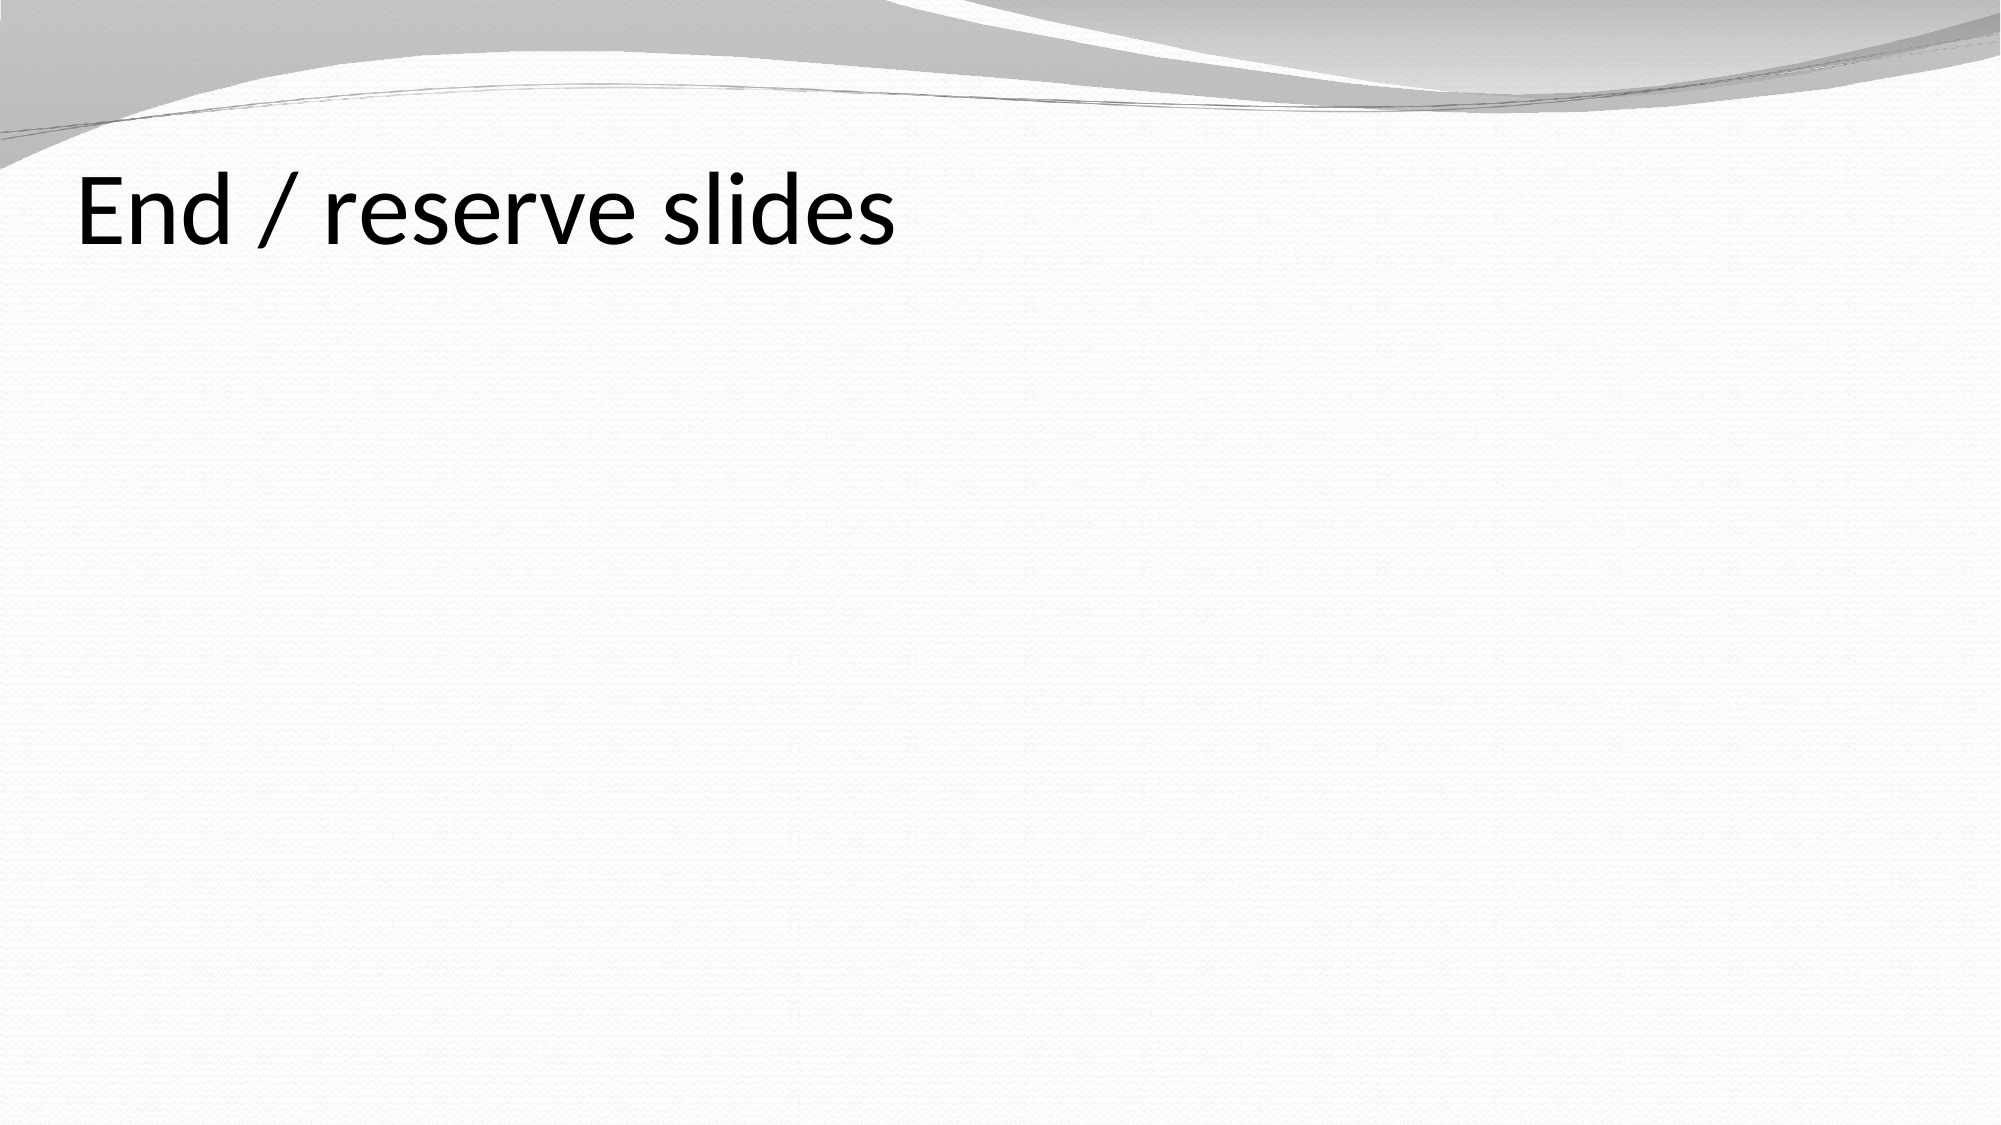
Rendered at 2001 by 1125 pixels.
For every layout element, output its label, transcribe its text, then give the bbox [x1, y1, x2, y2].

picture [0, 0, 2001, 1125]
title End / reserve slides [75, 78, 1426, 266]
